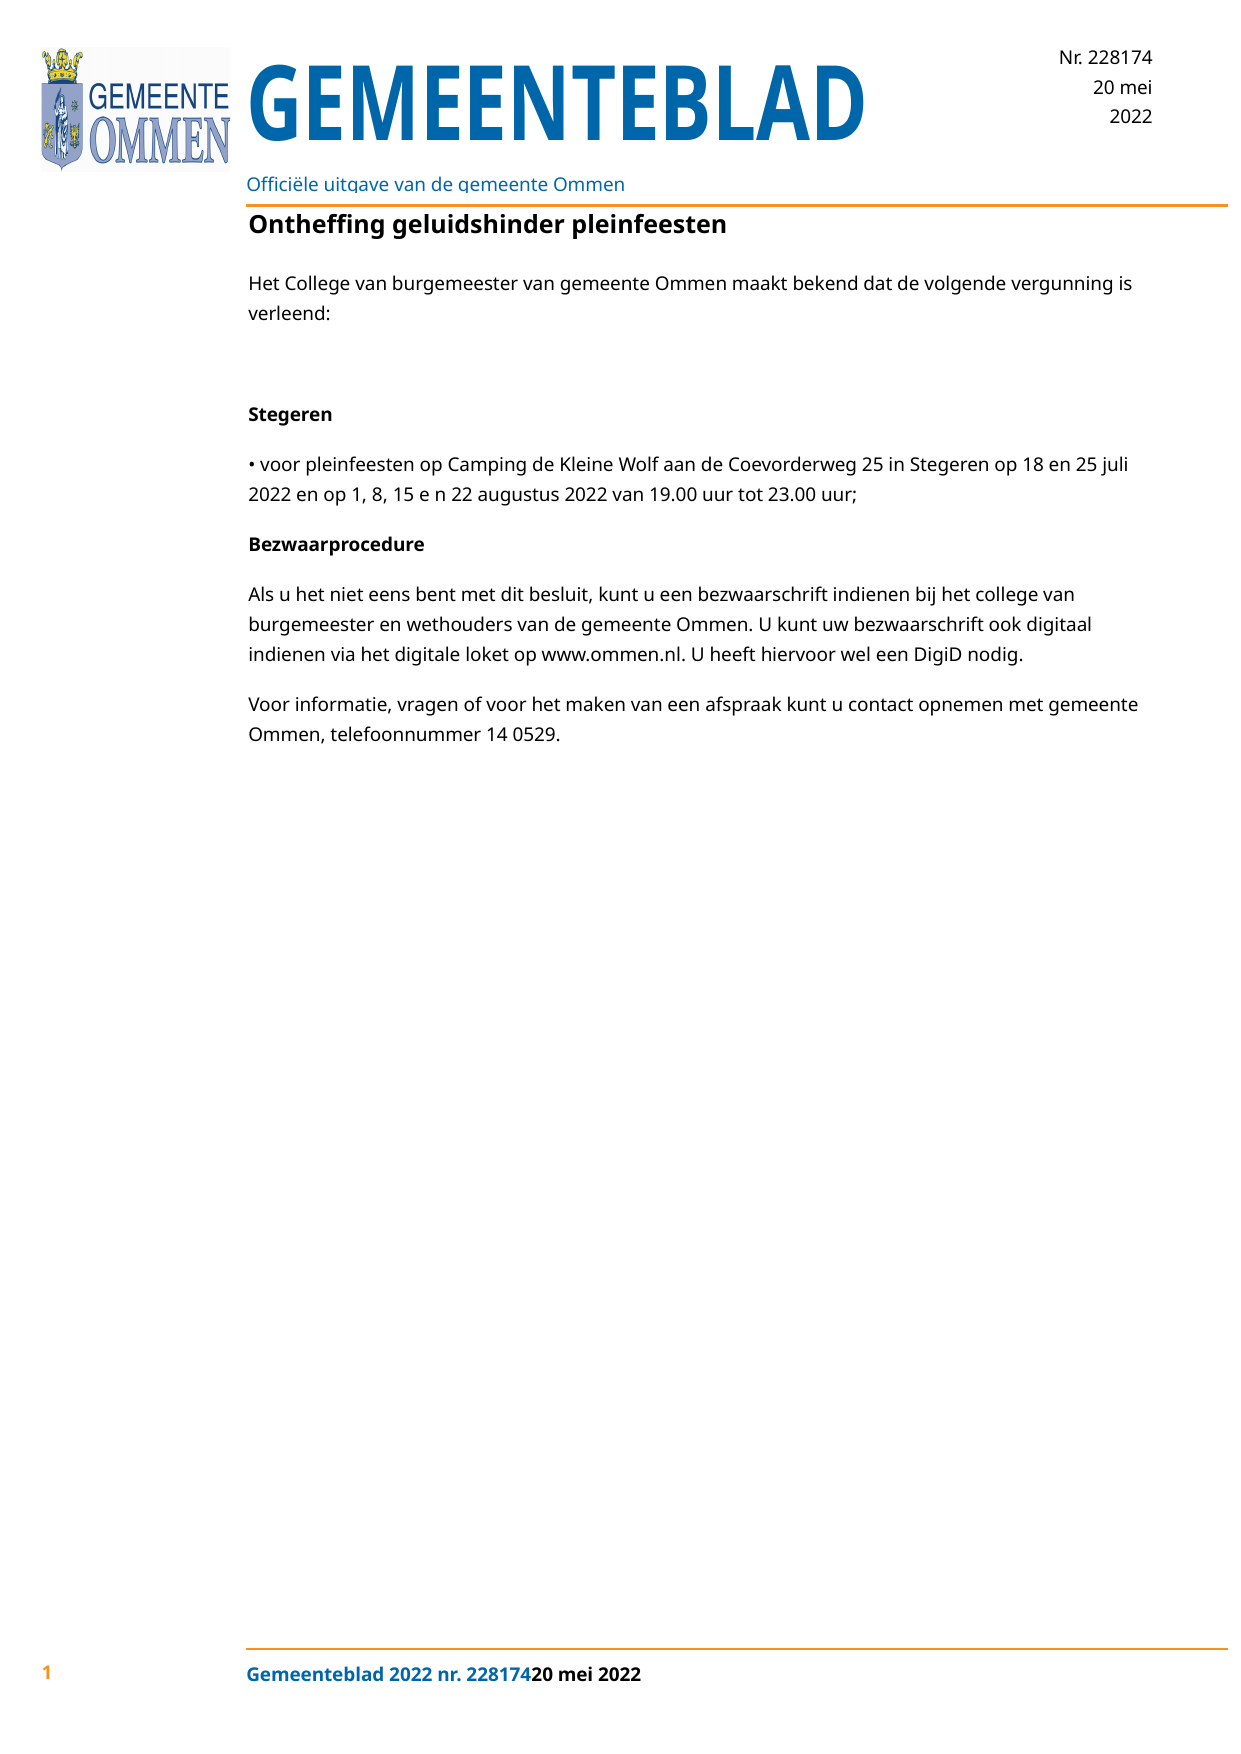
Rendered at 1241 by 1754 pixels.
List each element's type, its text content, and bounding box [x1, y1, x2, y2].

text Stegeren [248, 401, 1152, 426]
text Als u het niet eens bent met dit besluit, kunt u een bezwaarschrift indienen bij het college van burgemeester en wethouders van de gemeente Ommen. U kunt uw bezwaarschrift ook digitaal indienen via het digitale loket op www.ommen.nl. U heeft hiervoor wel een DigiD nodig. [248, 582, 1152, 666]
text Voor informatie, vragen of voor het maken van een afspraak kunt u contact opnemen met gemeente Ommen, telefoonnummer 14 0529. [248, 691, 1152, 746]
text Het College van burgemeester van gemeente Ommen maakt bekend dat de volgende vergunning is verleend: [248, 270, 1152, 326]
text Ontheffing geluidshinder pleinfeesten [248, 207, 1152, 241]
picture [41, 47, 231, 172]
text • voor pleinfeesten op Camping de Kleine Wolf aan de Coevorderweg 25 in Stegeren op 18 en 25 juli 2022 en op 1, 8, 15 e n 22 augustus 2022 van 19.00 uur tot 23.00 uur; [248, 451, 1152, 506]
text Bezwaarprocedure [248, 531, 1152, 557]
